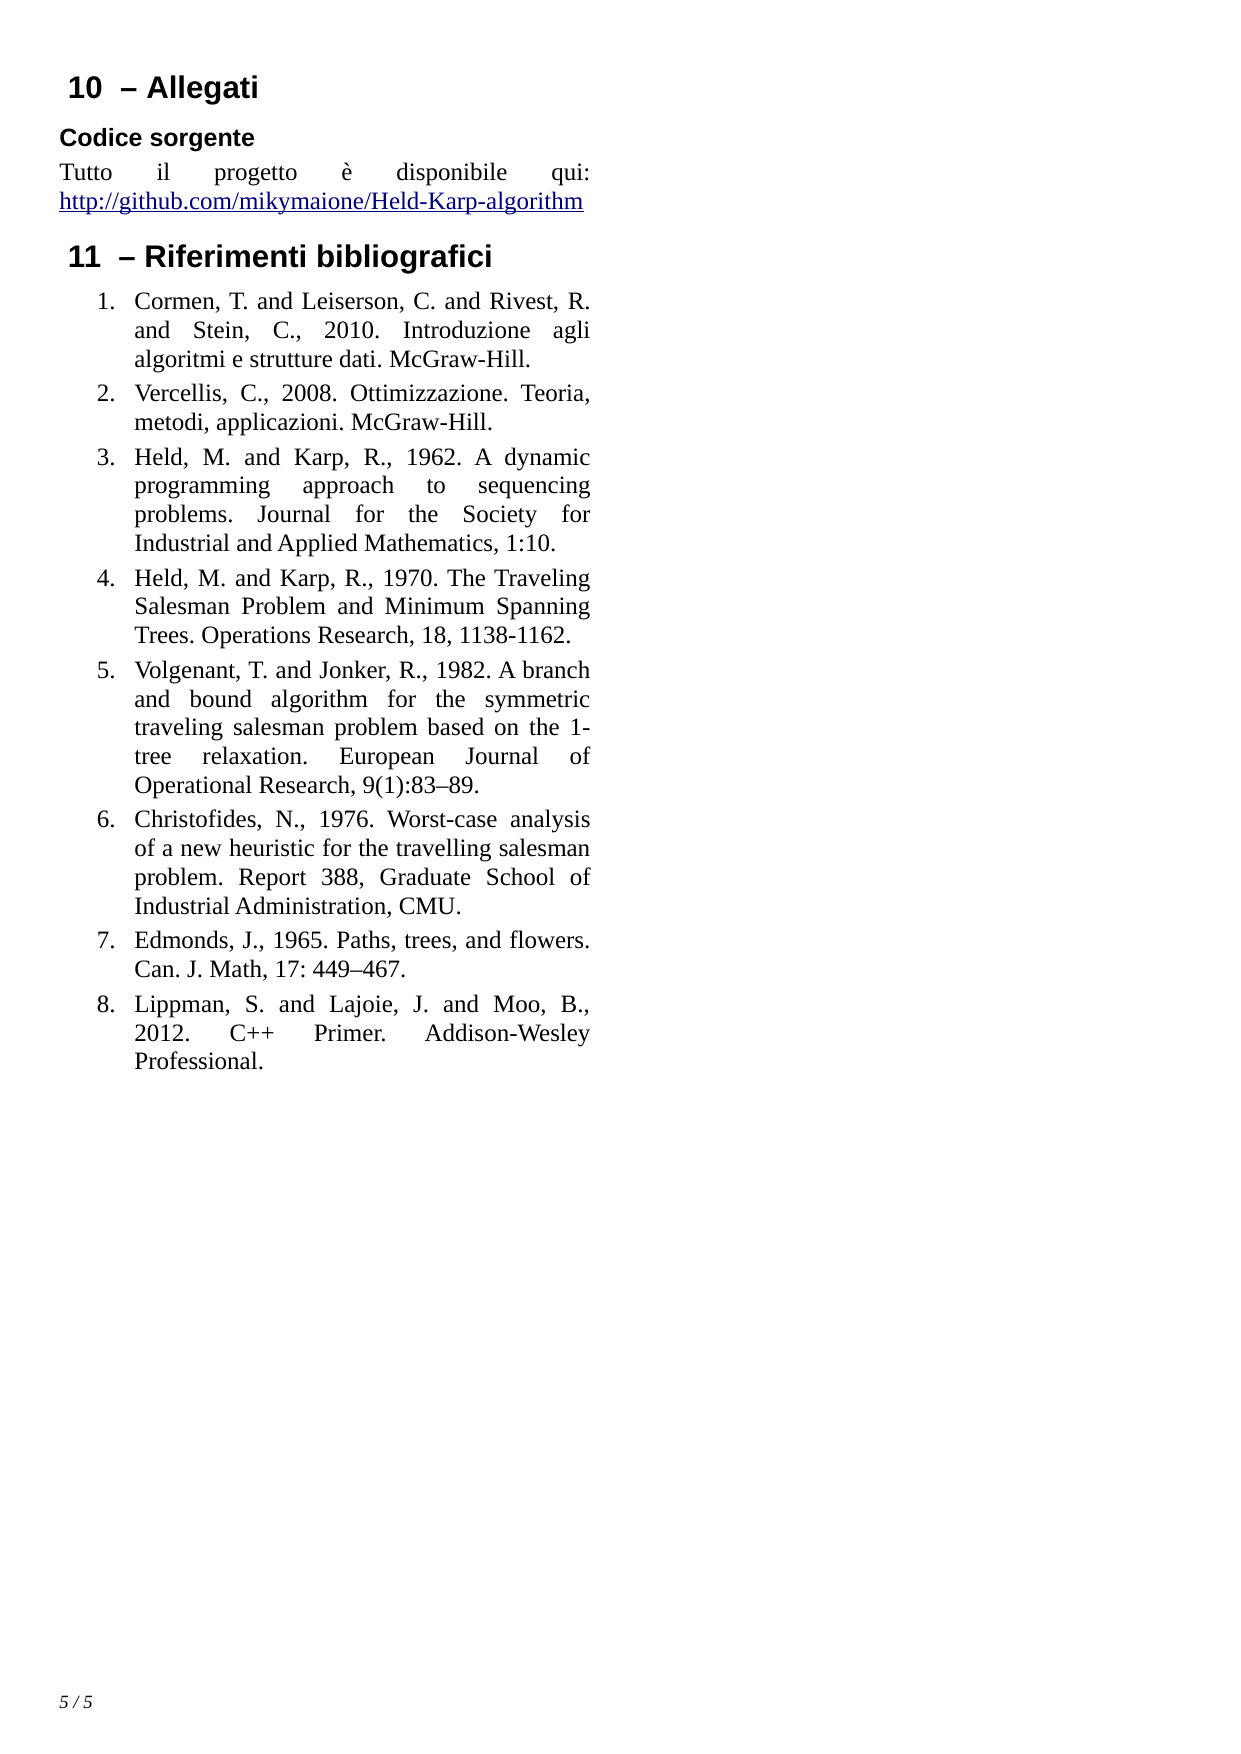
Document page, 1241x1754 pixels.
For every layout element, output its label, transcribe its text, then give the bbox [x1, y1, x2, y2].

list Christofides, N., 1976. Worst-case analysis of a new heuristic for the travelling salesman problem. Report 388, Graduate School of Industrial Administration, CMU. [97, 804, 591, 919]
list Vercellis, C., 2008. Ottimizzazione. Teoria, metodi, applicazioni. McGraw-Hill. [97, 378, 591, 436]
subtitle Riferimenti bibliografici [59, 238, 591, 274]
subtitle Codice sorgente [59, 122, 591, 151]
list Held, M. and Karp, R., 1970. The Traveling Salesman Problem and Minimum Spanning Trees. Operations Research, 18, 1138-1162. [97, 563, 591, 649]
list Cormen, T. and Leiserson, C. and Rivest, R. and Stein, C., 2010. Introduzione agli algoritmi e strutture dati. McGraw-Hill. [97, 286, 591, 372]
text Tutto il progetto è disponibile qui: http://github.com/mikymaione/Held-Karp-algorithm [59, 157, 591, 215]
list Held, M. and Karp, R., 1962. A dynamic programming approach to sequencing problems. Journal for the Society for Industrial and Applied Mathematics, 1:10. [97, 442, 591, 557]
list Lippman, S. and Lajoie, J. and Moo, B., 2012. C++ Primer. Addison-Wesley Professional. [97, 989, 591, 1075]
subtitle Allegati [59, 69, 591, 105]
list Edmonds, J., 1965. Paths, trees, and flowers. Can. J. Math, 17: 449–467. [97, 926, 591, 983]
list Volgenant, T. and Jonker, R., 1982. A branch and bound algorithm for the symmetric traveling salesman problem based on the 1-tree relaxation. European Journal of Operational Research, 9(1):83–89. [97, 655, 591, 799]
